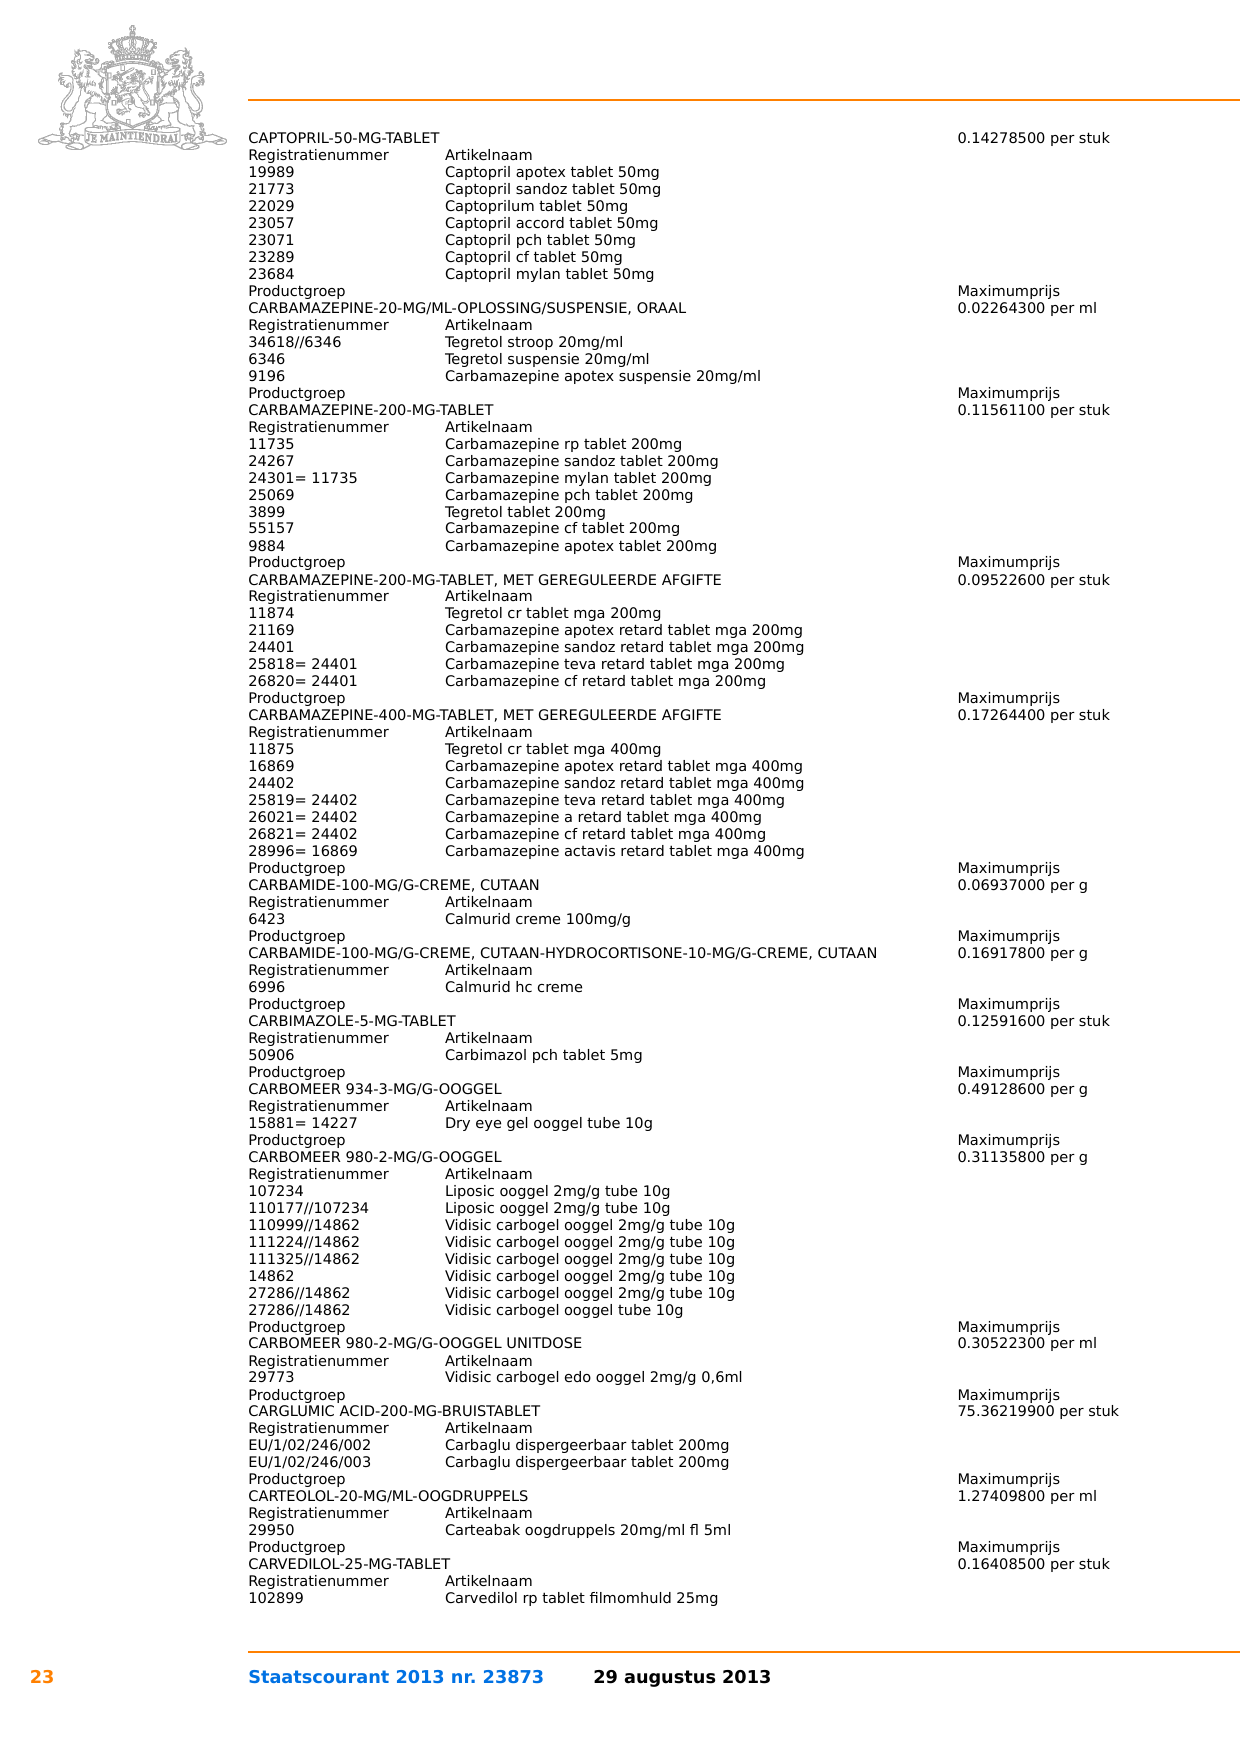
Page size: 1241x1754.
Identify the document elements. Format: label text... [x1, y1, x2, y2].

table_cell 23684 [248, 266, 439, 283]
table_cell 15881= 14227 [248, 1115, 439, 1132]
table_cell Tegretol cr tablet mga 400mg [439, 741, 951, 758]
table_cell Liposic ooggel 2mg/g tube 10g [439, 1183, 951, 1199]
table_cell Carbamazepine actavis retard tablet mga 400mg [439, 843, 951, 860]
table_cell Registratienummer [248, 419, 439, 436]
table_cell [951, 1200, 1163, 1217]
table_cell Productgroep [248, 690, 439, 707]
table_cell Tegretol tablet 200mg [439, 504, 951, 520]
table_cell [951, 1115, 1163, 1132]
table_cell 27286//14862 [248, 1301, 439, 1318]
table_cell [951, 215, 1163, 232]
table_cell CARBAMAZEPINE-200-MG-TABLET, MET GEREGULEERDE AFGIFTE [248, 571, 951, 588]
table_cell [951, 1522, 1163, 1539]
table_cell Maximumprijs [951, 1319, 1163, 1335]
table_cell 6423 [248, 911, 439, 928]
table_cell 25069 [248, 486, 439, 503]
table_cell 24301= 11735 [248, 470, 439, 486]
table_cell Registratienummer [248, 1098, 439, 1115]
table_cell 3899 [248, 504, 439, 520]
table_cell Carbamazepine cf tablet 200mg [439, 520, 951, 537]
table_cell Vidisic carbogel ooggel 2mg/g tube 10g [439, 1217, 951, 1233]
table_cell Maximumprijs [951, 996, 1163, 1013]
table_cell 6346 [248, 351, 439, 368]
table_cell [439, 1319, 951, 1335]
table_cell CARBAMAZEPINE-400-MG-TABLET, MET GEREGULEERDE AFGIFTE [248, 707, 951, 724]
table_cell Productgroep [248, 385, 439, 402]
table_cell Captopril apotex tablet 50mg [439, 164, 951, 181]
table_cell 11735 [248, 436, 439, 452]
table_cell Calmurid creme 100mg/g [439, 911, 951, 928]
table_cell Carbamazepine sandoz tablet 200mg [439, 453, 951, 469]
table_cell [951, 181, 1163, 198]
table_cell 22029 [248, 198, 439, 215]
table_cell Carbamazepine apotex retard tablet mga 200mg [439, 622, 951, 639]
table_cell 26820= 24401 [248, 673, 439, 690]
table_cell 19989 [248, 164, 439, 181]
table_cell Vidisic carbogel edo ooggel 2mg/g 0,6ml [439, 1369, 951, 1386]
table_cell Carbamazepine mylan tablet 200mg [439, 470, 951, 486]
table_cell [951, 351, 1163, 368]
table_cell [951, 809, 1163, 826]
table_cell Artikelnaam [439, 724, 951, 741]
table_cell [951, 1353, 1163, 1369]
table_cell [439, 1064, 951, 1081]
table_cell 11874 [248, 605, 439, 622]
table_cell Artikelnaam [439, 588, 951, 605]
table_cell Carbaglu dispergeerbaar tablet 200mg [439, 1454, 951, 1471]
table_cell 0.09522600 per stuk [951, 571, 1163, 588]
table_cell Maximumprijs [951, 554, 1163, 571]
table_cell [439, 860, 951, 877]
table_cell 25819= 24402 [248, 792, 439, 809]
table_cell Productgroep [248, 1319, 439, 1335]
table_cell Captoprilum tablet 50mg [439, 198, 951, 215]
table_cell 21169 [248, 622, 439, 639]
table_cell [439, 928, 951, 945]
table_cell [951, 1047, 1163, 1064]
table_cell [951, 622, 1163, 639]
table_cell Artikelnaam [439, 419, 951, 436]
table_cell Carbamazepine teva retard tablet mga 400mg [439, 792, 951, 809]
table_cell CARBAMIDE-100-MG/G-CREME, CUTAAN [248, 877, 951, 894]
table_cell Artikelnaam [439, 317, 951, 334]
table_cell Registratienummer [248, 962, 439, 979]
table_cell Productgroep [248, 1064, 439, 1081]
table_cell EU/1/02/246/003 [248, 1454, 439, 1471]
table_cell Carbamazepine sandoz retard tablet mga 200mg [439, 639, 951, 656]
table_cell [951, 1251, 1163, 1267]
table_cell 23071 [248, 232, 439, 249]
table_cell [951, 1234, 1163, 1251]
table_cell 29950 [248, 1522, 439, 1539]
table_cell [951, 232, 1163, 249]
table_cell [951, 470, 1163, 486]
table_cell CARBAMAZEPINE-200-MG-TABLET [248, 402, 951, 418]
table_cell Carbimazol pch tablet 5mg [439, 1047, 951, 1064]
table_cell [951, 249, 1163, 266]
table_cell Registratienummer [248, 147, 439, 164]
table_cell [951, 1573, 1163, 1590]
table_cell 16869 [248, 758, 439, 775]
table_cell 102899 [248, 1590, 439, 1607]
table_cell Maximumprijs [951, 1471, 1163, 1488]
table_cell Dry eye gel ooggel tube 10g [439, 1115, 951, 1132]
table_cell [951, 1166, 1163, 1183]
table_cell Registratienummer [248, 1505, 439, 1522]
table_cell Registratienummer [248, 1420, 439, 1437]
table_cell [951, 436, 1163, 452]
table_cell [951, 1285, 1163, 1301]
table_cell 0.02264300 per ml [951, 300, 1163, 317]
table_cell Carbamazepine cf retard tablet mga 200mg [439, 673, 951, 690]
table_cell [951, 1590, 1163, 1607]
table_cell [439, 283, 951, 300]
table_cell [951, 673, 1163, 690]
table_cell 110177//107234 [248, 1200, 439, 1217]
table_cell [951, 538, 1163, 554]
table_cell 107234 [248, 1183, 439, 1199]
table_cell 23057 [248, 215, 439, 232]
table_cell 24402 [248, 775, 439, 792]
table_cell 1.27409800 per ml [951, 1488, 1163, 1505]
table_cell Carbamazepine teva retard tablet mga 200mg [439, 656, 951, 673]
table_cell Carvedilol rp tablet filmomhuld 25mg [439, 1590, 951, 1607]
table_cell [951, 198, 1163, 215]
table_cell 110999//14862 [248, 1217, 439, 1233]
table_cell Carbamazepine pch tablet 200mg [439, 486, 951, 503]
table_cell CARGLUMIC ACID-200-MG-BRUISTABLET [248, 1403, 951, 1420]
table_cell [951, 453, 1163, 469]
table_cell 50906 [248, 1047, 439, 1064]
table_cell [951, 520, 1163, 537]
table_cell 24267 [248, 453, 439, 469]
table_cell Maximumprijs [951, 1132, 1163, 1149]
table_cell [951, 486, 1163, 503]
table_cell Maximumprijs [951, 1386, 1163, 1403]
table_cell Artikelnaam [439, 1573, 951, 1590]
table_cell [951, 1454, 1163, 1471]
table_cell [951, 1301, 1163, 1318]
table_cell Productgroep [248, 928, 439, 945]
table_cell [951, 334, 1163, 351]
table_cell [951, 368, 1163, 384]
table_cell [951, 1030, 1163, 1047]
table_cell CARBIMAZOLE-5-MG-TABLET [248, 1013, 951, 1030]
table_cell Artikelnaam [439, 962, 951, 979]
table_cell [951, 164, 1163, 181]
table_cell 29773 [248, 1369, 439, 1386]
table_cell Liposic ooggel 2mg/g tube 10g [439, 1200, 951, 1217]
table_cell [439, 996, 951, 1013]
table_cell [951, 504, 1163, 520]
table_cell Carbamazepine apotex tablet 200mg [439, 538, 951, 554]
table_cell 0.14278500 per stuk [951, 130, 1163, 147]
table_cell 0.16408500 per stuk [951, 1556, 1163, 1573]
table_cell [951, 826, 1163, 843]
table_cell [951, 843, 1163, 860]
table_cell Maximumprijs [951, 385, 1163, 402]
table_cell [951, 1268, 1163, 1284]
table_cell Maximumprijs [951, 928, 1163, 945]
table_cell Vidisic carbogel ooggel tube 10g [439, 1301, 951, 1318]
table_cell Vidisic carbogel ooggel 2mg/g tube 10g [439, 1285, 951, 1301]
table_cell 21773 [248, 181, 439, 198]
table_cell Maximumprijs [951, 1539, 1163, 1556]
table_cell [951, 758, 1163, 775]
table_cell 34618//6346 [248, 334, 439, 351]
table_cell [951, 419, 1163, 436]
table_cell [951, 588, 1163, 605]
table_cell [439, 1471, 951, 1488]
table_cell CARBAMIDE-100-MG/G-CREME, CUTAAN-HYDROCORTISONE-10-MG/G-CREME, CUTAAN [248, 945, 951, 962]
table_cell Carbamazepine rp tablet 200mg [439, 436, 951, 452]
table_cell 27286//14862 [248, 1285, 439, 1301]
table_cell 6996 [248, 979, 439, 996]
table_cell [951, 1369, 1163, 1386]
table_cell [951, 724, 1163, 741]
table_cell [439, 554, 951, 571]
table_cell Artikelnaam [439, 1505, 951, 1522]
table_cell Carbaglu dispergeerbaar tablet 200mg [439, 1437, 951, 1454]
table_cell CARBOMEER 934-3-MG/G-OOGGEL [248, 1081, 951, 1098]
table_cell 111224//14862 [248, 1234, 439, 1251]
table_cell Carbamazepine sandoz retard tablet mga 400mg [439, 775, 951, 792]
table_cell 11875 [248, 741, 439, 758]
table_cell Registratienummer [248, 588, 439, 605]
table_cell 0.17264400 per stuk [951, 707, 1163, 724]
table_cell Registratienummer [248, 1573, 439, 1590]
table_cell 111325//14862 [248, 1251, 439, 1267]
table_cell [951, 1505, 1163, 1522]
table_cell Captopril cf tablet 50mg [439, 249, 951, 266]
table_cell Artikelnaam [439, 1420, 951, 1437]
table_cell 75.36219900 per stuk [951, 1403, 1163, 1420]
table_cell Productgroep [248, 860, 439, 877]
table_cell Registratienummer [248, 894, 439, 911]
table_cell Carbamazepine apotex suspensie 20mg/ml [439, 368, 951, 384]
table_cell Registratienummer [248, 724, 439, 741]
table_cell Artikelnaam [439, 1098, 951, 1115]
table_cell Maximumprijs [951, 1064, 1163, 1081]
table_cell [951, 741, 1163, 758]
table_cell Vidisic carbogel ooggel 2mg/g tube 10g [439, 1268, 951, 1284]
table_cell 26821= 24402 [248, 826, 439, 843]
table_cell Carteabak oogdruppels 20mg/ml fl 5ml [439, 1522, 951, 1539]
table_cell Artikelnaam [439, 1353, 951, 1369]
table_cell 0.16917800 per g [951, 945, 1163, 962]
table_cell 28996= 16869 [248, 843, 439, 860]
table_cell 0.11561100 per stuk [951, 402, 1163, 418]
table_cell 0.12591600 per stuk [951, 1013, 1163, 1030]
table_cell [951, 639, 1163, 656]
table_cell 0.31135800 per g [951, 1149, 1163, 1166]
table_cell [951, 775, 1163, 792]
table_cell [951, 1183, 1163, 1199]
table_cell Artikelnaam [439, 894, 951, 911]
table_cell 0.30522300 per ml [951, 1335, 1163, 1352]
table_cell Productgroep [248, 1132, 439, 1149]
table_cell Tegretol stroop 20mg/ml [439, 334, 951, 351]
table_cell 14862 [248, 1268, 439, 1284]
table_cell Productgroep [248, 554, 439, 571]
table_cell 0.06937000 per g [951, 877, 1163, 894]
table_cell Carbamazepine a retard tablet mga 400mg [439, 809, 951, 826]
table_cell Productgroep [248, 1539, 439, 1556]
table_cell CAPTOPRIL-50-MG-TABLET [248, 130, 951, 147]
table_cell Maximumprijs [951, 690, 1163, 707]
table_cell 0.49128600 per g [951, 1081, 1163, 1098]
table_cell [439, 1132, 951, 1149]
table_cell 55157 [248, 520, 439, 537]
table_cell Productgroep [248, 1471, 439, 1488]
table_cell [951, 911, 1163, 928]
table_cell 26021= 24402 [248, 809, 439, 826]
table_cell Carbamazepine cf retard tablet mga 400mg [439, 826, 951, 843]
table_cell [951, 1420, 1163, 1437]
table_cell Registratienummer [248, 317, 439, 334]
table_cell CARBAMAZEPINE-20-MG/ML-OPLOSSING/SUSPENSIE, ORAAL [248, 300, 951, 317]
table_cell Carbamazepine apotex retard tablet mga 400mg [439, 758, 951, 775]
table_cell Productgroep [248, 996, 439, 1013]
table_cell 25818= 24401 [248, 656, 439, 673]
table_cell [439, 1386, 951, 1403]
picture [38, 25, 227, 150]
table_cell Vidisic carbogel ooggel 2mg/g tube 10g [439, 1251, 951, 1267]
table_cell [439, 690, 951, 707]
table_cell [951, 1098, 1163, 1115]
table_cell 9884 [248, 538, 439, 554]
table_cell [951, 1217, 1163, 1233]
table_cell CARBOMEER 980-2-MG/G-OOGGEL [248, 1149, 951, 1166]
table_cell [951, 962, 1163, 979]
table_cell Registratienummer [248, 1166, 439, 1183]
table_cell Captopril sandoz tablet 50mg [439, 181, 951, 198]
table_cell [951, 656, 1163, 673]
table_cell [951, 266, 1163, 283]
table_cell Maximumprijs [951, 283, 1163, 300]
table_cell CARBOMEER 980-2-MG/G-OOGGEL UNITDOSE [248, 1335, 951, 1352]
table_cell Vidisic carbogel ooggel 2mg/g tube 10g [439, 1234, 951, 1251]
table_cell Maximumprijs [951, 860, 1163, 877]
table_cell CARTEOLOL-20-MG/ML-OOGDRUPPELS [248, 1488, 951, 1505]
table_cell 23289 [248, 249, 439, 266]
table_cell [439, 1539, 951, 1556]
table_cell Productgroep [248, 283, 439, 300]
table_cell Tegretol cr tablet mga 200mg [439, 605, 951, 622]
table_cell Productgroep [248, 1386, 439, 1403]
table_cell [951, 792, 1163, 809]
table_cell CARVEDILOL-25-MG-TABLET [248, 1556, 951, 1573]
table_cell Calmurid hc creme [439, 979, 951, 996]
table_cell Captopril accord tablet 50mg [439, 215, 951, 232]
table_cell [951, 1437, 1163, 1454]
table_cell [951, 979, 1163, 996]
table_cell Registratienummer [248, 1030, 439, 1047]
table_cell Artikelnaam [439, 1166, 951, 1183]
table_cell EU/1/02/246/002 [248, 1437, 439, 1454]
table_cell 24401 [248, 639, 439, 656]
table_cell [951, 894, 1163, 911]
table_cell [951, 147, 1163, 164]
table_cell Registratienummer [248, 1353, 439, 1369]
table_cell Captopril mylan tablet 50mg [439, 266, 951, 283]
table_cell 9196 [248, 368, 439, 384]
table_cell Tegretol suspensie 20mg/ml [439, 351, 951, 368]
table_cell [439, 385, 951, 402]
table_cell Artikelnaam [439, 147, 951, 164]
table_cell Captopril pch tablet 50mg [439, 232, 951, 249]
table_cell [951, 605, 1163, 622]
table_cell [951, 317, 1163, 334]
table_cell Artikelnaam [439, 1030, 951, 1047]
